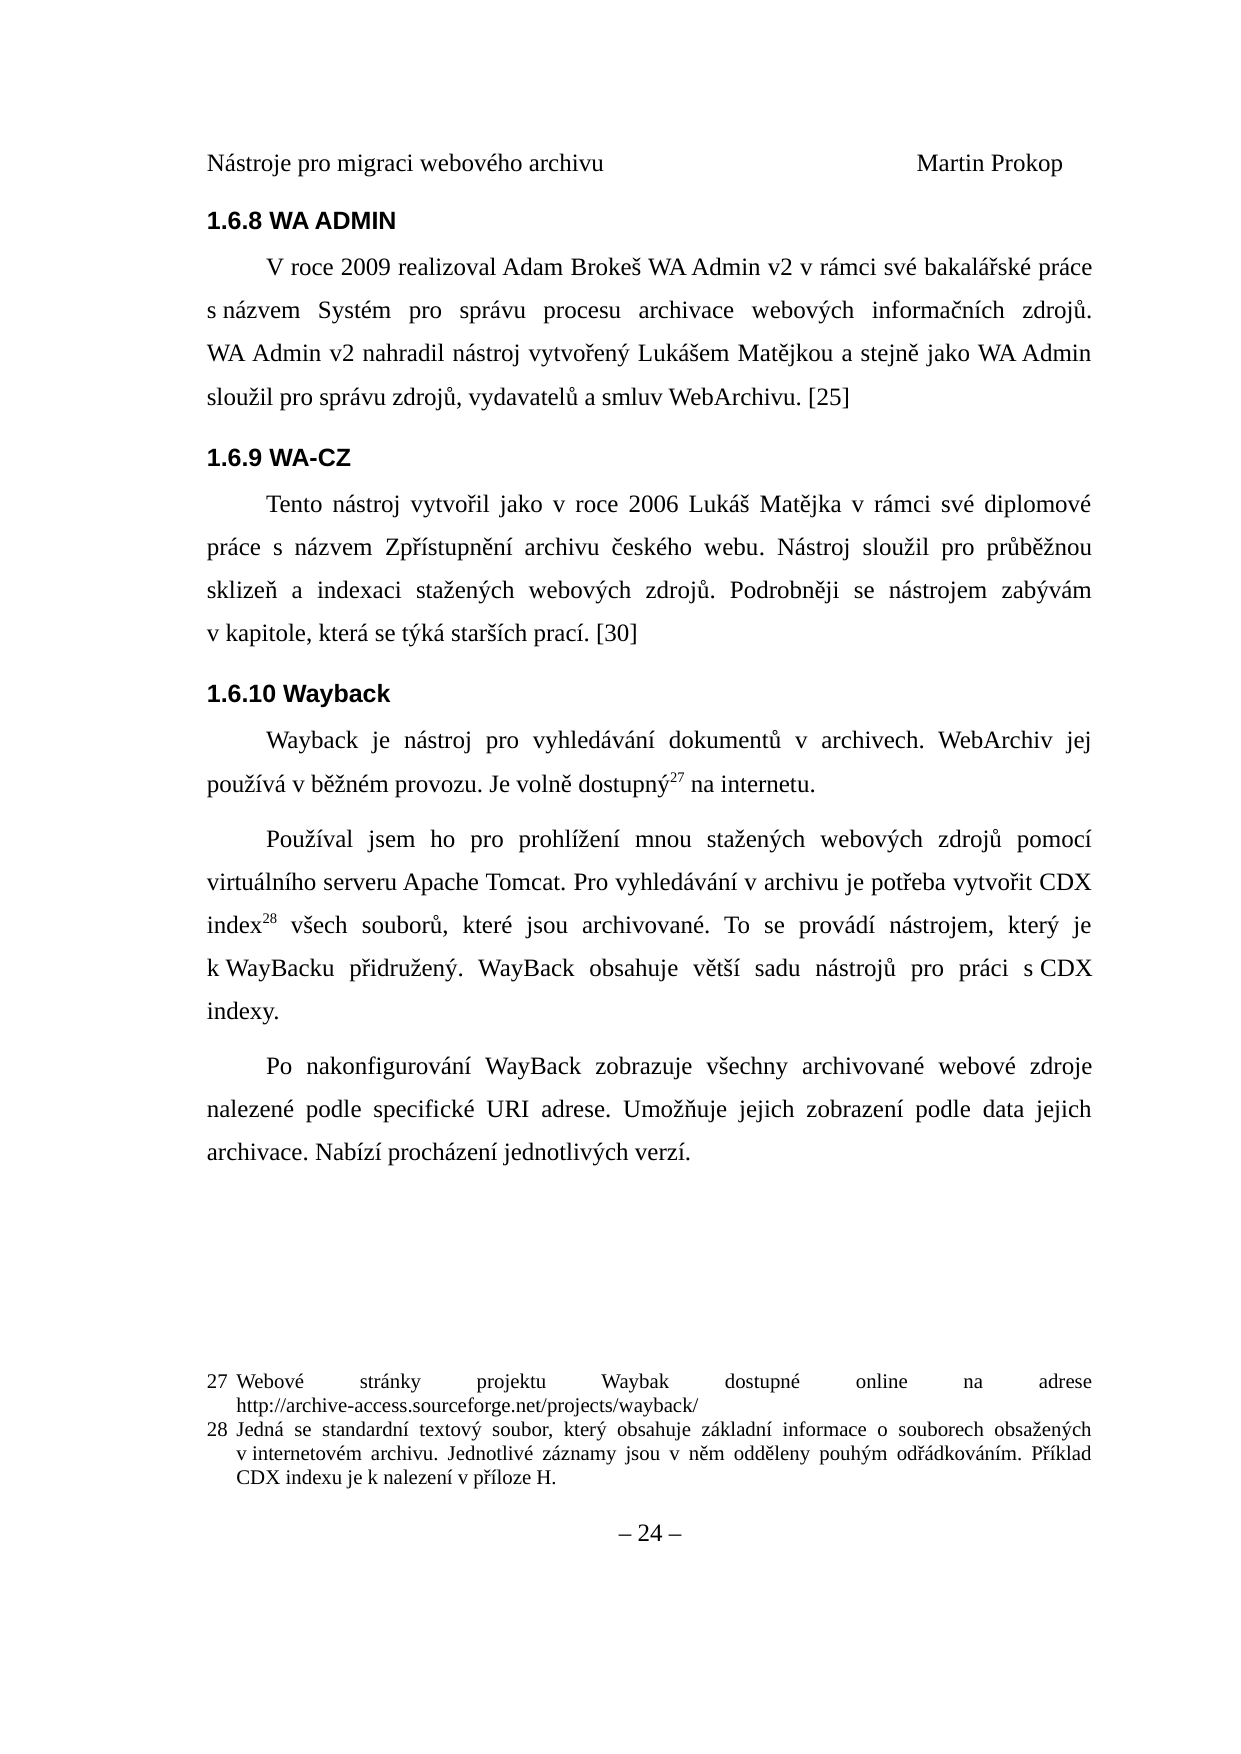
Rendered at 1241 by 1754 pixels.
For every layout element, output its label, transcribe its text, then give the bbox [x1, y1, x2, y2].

text Wayback je nástroj pro vyhledávání dokumentů v archivech. WebArchiv jej používá v běžném provozu. Je volně dostupný na internetu. [207, 726, 1093, 797]
subtitle 1.6.10 Wayback [207, 679, 1093, 708]
subtitle 1.6.9 WA-CZ [207, 442, 1093, 471]
text Jedná se standardní textový soubor, který obsahuje základní informace o souborech obsažených v internetovém archivu. Jednotlivé záznamy jsou v něm odděleny pouhým odřádkováním. Příklad CDX indexu je k nalezení v příloze H. [207, 1417, 1093, 1489]
subtitle 1.6.8 WA ADMIN [207, 206, 1093, 234]
text Používal jsem ho pro prohlížení mnou stažených webových zdrojů pomocí virtuálního serveru Apache Tomcat. Pro vyhledávání v archivu je potřeba vytvořit CDX index všech souborů, které jsou archivované. To se provádí nástrojem, který je k WayBacku přidružený. WayBack obsahuje větší sadu nástrojů pro práci s CDX indexy. [207, 824, 1093, 1025]
text V roce 2009 realizoval Adam Brokeš WA Admin v2 v rámci své bakalářské práce s názvem Systém pro správu procesu archivace webových informačních zdrojů. WA Admin v2 nahradil nástroj vytvořený Lukášem Matějkou a stejně jako WA Admin sloužil pro správu zdrojů, vydavatelů a smluv WebArchivu. [25] [207, 252, 1093, 410]
text Webové stránky projektu Waybak dostupné online na adrese http://archive-access.sourceforge.net/projects/wayback/ [207, 1369, 1093, 1417]
text Tento nástroj vytvořil jako v roce 2006 Lukáš Matějka v rámci své diplomové práce s názvem Zpřístupnění archivu českého webu. Nástroj sloužil pro průběžnou sklizeň a indexaci stažených webových zdrojů. Podrobněji se nástrojem zabývám v kapitole, která se týká starších prací. [30] [207, 489, 1093, 647]
text Po nakonfigurování WayBack zobrazuje všechny archivované webové zdroje nalezené podle specifické URI adrese. Umožňuje jejich zobrazení podle data jejich archivace. Nabízí procházení jednotlivých verzí. [207, 1051, 1093, 1166]
